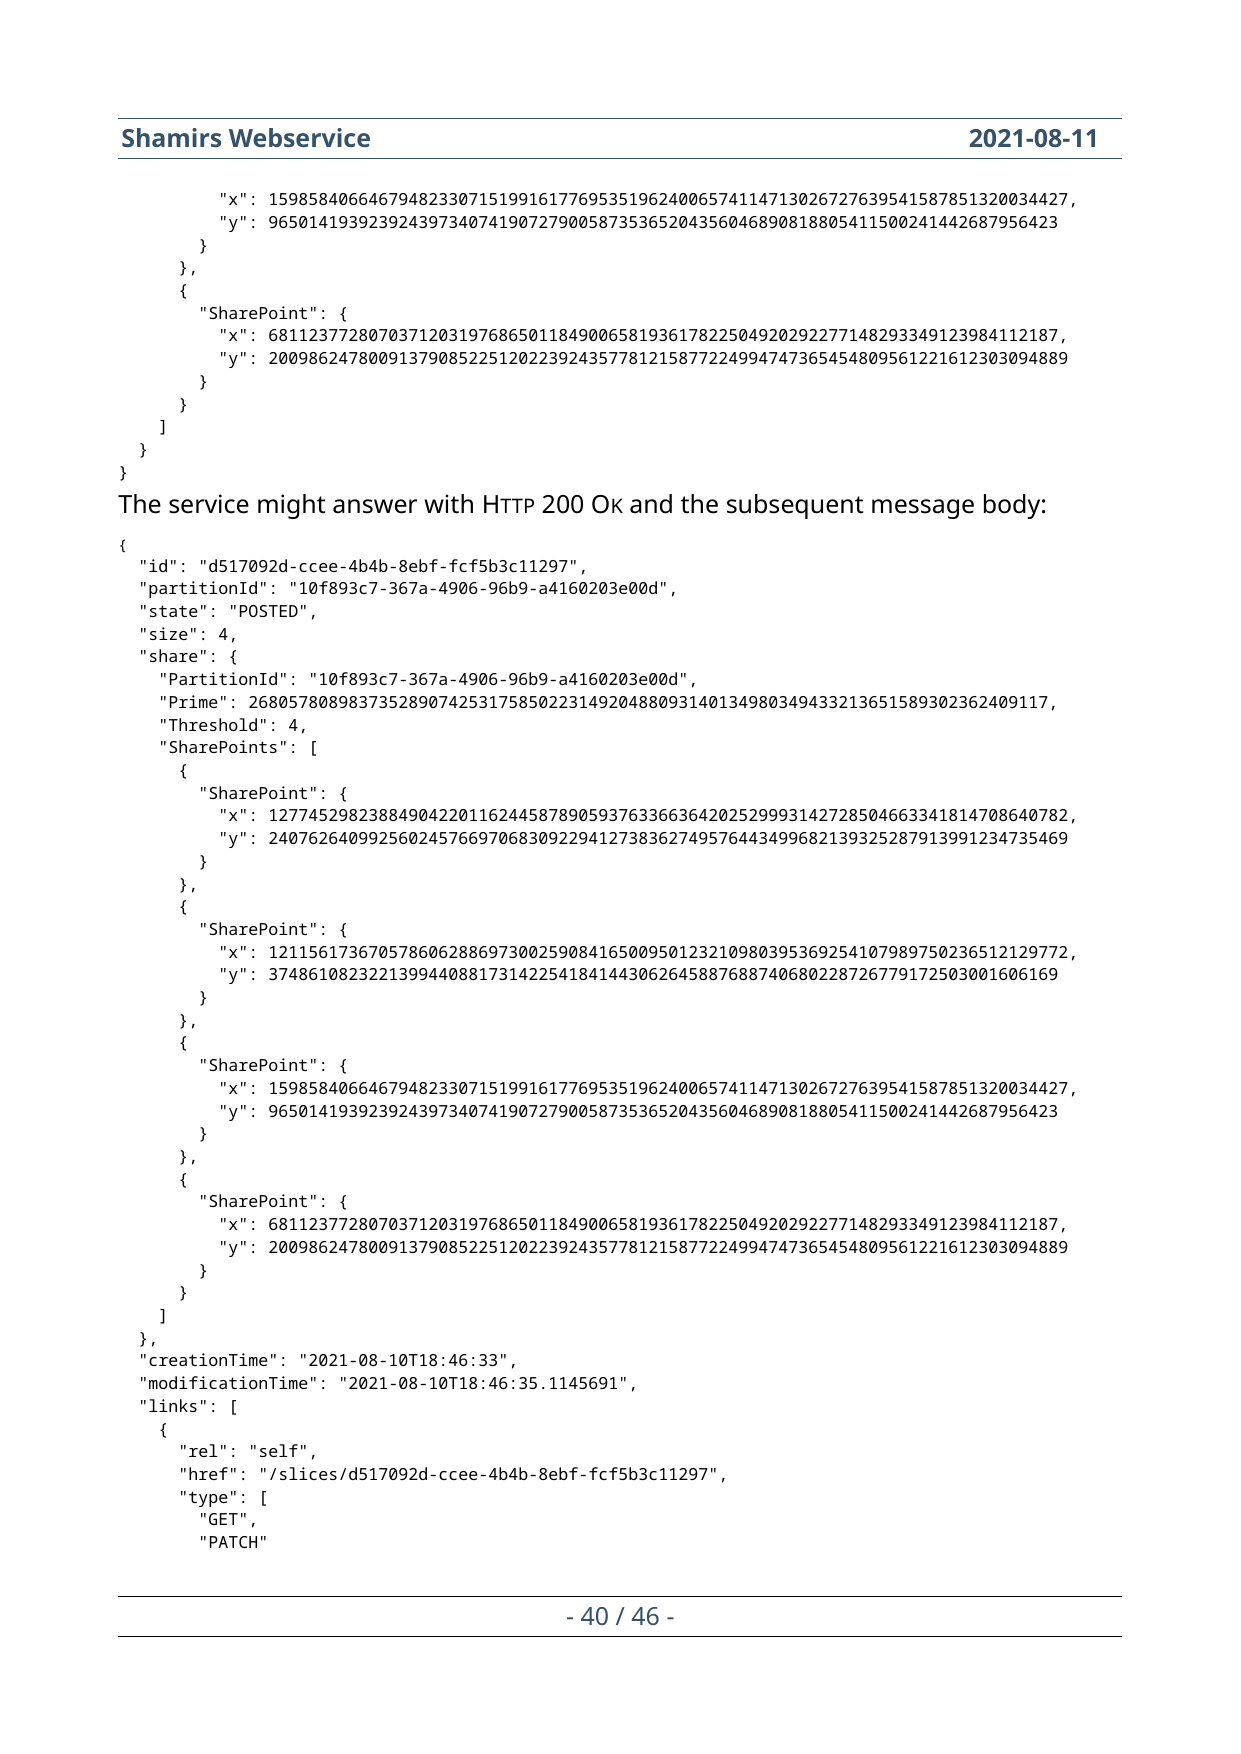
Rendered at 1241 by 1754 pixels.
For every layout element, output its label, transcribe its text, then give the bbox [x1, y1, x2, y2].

text } [118, 1122, 1122, 1144]
text "href": "/slices/d517092d-ccee-4b4b-8ebf-fcf5b3c11297", [118, 1462, 1122, 1485]
text "share": { [118, 645, 1122, 668]
text } [118, 460, 1122, 483]
text } [118, 1258, 1122, 1281]
text "rel": "self", [118, 1440, 1122, 1462]
text "y": 9650141939239243973407419072790058735365204356046890818805411500241442687956423 [118, 210, 1122, 233]
text }, [118, 872, 1122, 895]
text { [118, 534, 1122, 554]
text }, [118, 1008, 1122, 1031]
text The service might answer with Http 200 Ok and the subsequent message body: [118, 486, 1122, 520]
text "y": 24076264099256024576697068309229412738362749576443499682139325287913991234735469 [118, 827, 1122, 849]
text "SharePoint": { [118, 1054, 1122, 1076]
text } [118, 233, 1122, 256]
text }, [118, 1144, 1122, 1167]
text } [118, 1281, 1122, 1303]
text "id": "d517092d-ccee-4b4b-8ebf-fcf5b3c11297", [118, 554, 1122, 577]
text "partitionId": "10f893c7-367a-4906-96b9-a4160203e00d", [118, 577, 1122, 599]
text "modificationTime": "2021-08-10T18:46:35.1145691", [118, 1372, 1122, 1394]
text "SharePoint": { [118, 1190, 1122, 1213]
text "Threshold": 4, [118, 713, 1122, 736]
text }, [118, 1326, 1122, 1349]
text } [118, 437, 1122, 460]
text "size": 4, [118, 622, 1122, 645]
text "SharePoint": { [118, 301, 1122, 324]
text { [118, 758, 1122, 781]
text "x": 15985840664679482330715199161776953519624006574114713026727639541587851320034427, [118, 1076, 1122, 1099]
text { [118, 895, 1122, 917]
text "SharePoint": { [118, 917, 1122, 940]
text }, [118, 256, 1122, 278]
text "PATCH" [118, 1531, 1122, 1553]
text { [118, 1167, 1122, 1190]
text { [118, 1417, 1122, 1440]
text "GET", [118, 1508, 1122, 1531]
text } [118, 986, 1122, 1008]
text "SharePoints": [ [118, 736, 1122, 758]
text "links": [ [118, 1394, 1122, 1417]
text } [118, 849, 1122, 872]
text "x": 6811237728070371203197686501184900658193617822504920292277148293349123984112187, [118, 324, 1122, 347]
text "type": [ [118, 1485, 1122, 1508]
text "y": 3748610823221399440881731422541841443062645887688740680228726779172503001606169 [118, 963, 1122, 986]
text { [118, 1031, 1122, 1054]
text "y": 9650141939239243973407419072790058735365204356046890818805411500241442687956423 [118, 1099, 1122, 1122]
text } [118, 392, 1122, 415]
text ] [118, 1303, 1122, 1326]
text "x": 12774529823884904220116244587890593763366364202529993142728504663341814708640782, [118, 804, 1122, 827]
text } [118, 369, 1122, 392]
text "state": "POSTED", [118, 599, 1122, 622]
text "x": 6811237728070371203197686501184900658193617822504920292277148293349123984112187, [118, 1213, 1122, 1235]
text "Prime": 26805780898373528907425317585022314920488093140134980349433213651589302362409117, [118, 690, 1122, 713]
text { [118, 278, 1122, 301]
text "x": 12115617367057860628869730025908416500950123210980395369254107989750236512129772, [118, 940, 1122, 963]
text "y": 20098624780091379085225120223924357781215877224994747365454809561221612303094889 [118, 347, 1122, 369]
text ] [118, 415, 1122, 437]
text "creationTime": "2021-08-10T18:46:33", [118, 1349, 1122, 1372]
text "PartitionId": "10f893c7-367a-4906-96b9-a4160203e00d", [118, 668, 1122, 690]
text "SharePoint": { [118, 781, 1122, 804]
text "y": 20098624780091379085225120223924357781215877224994747365454809561221612303094889 [118, 1235, 1122, 1258]
text "x": 15985840664679482330715199161776953519624006574114713026727639541587851320034427, [118, 188, 1122, 210]
